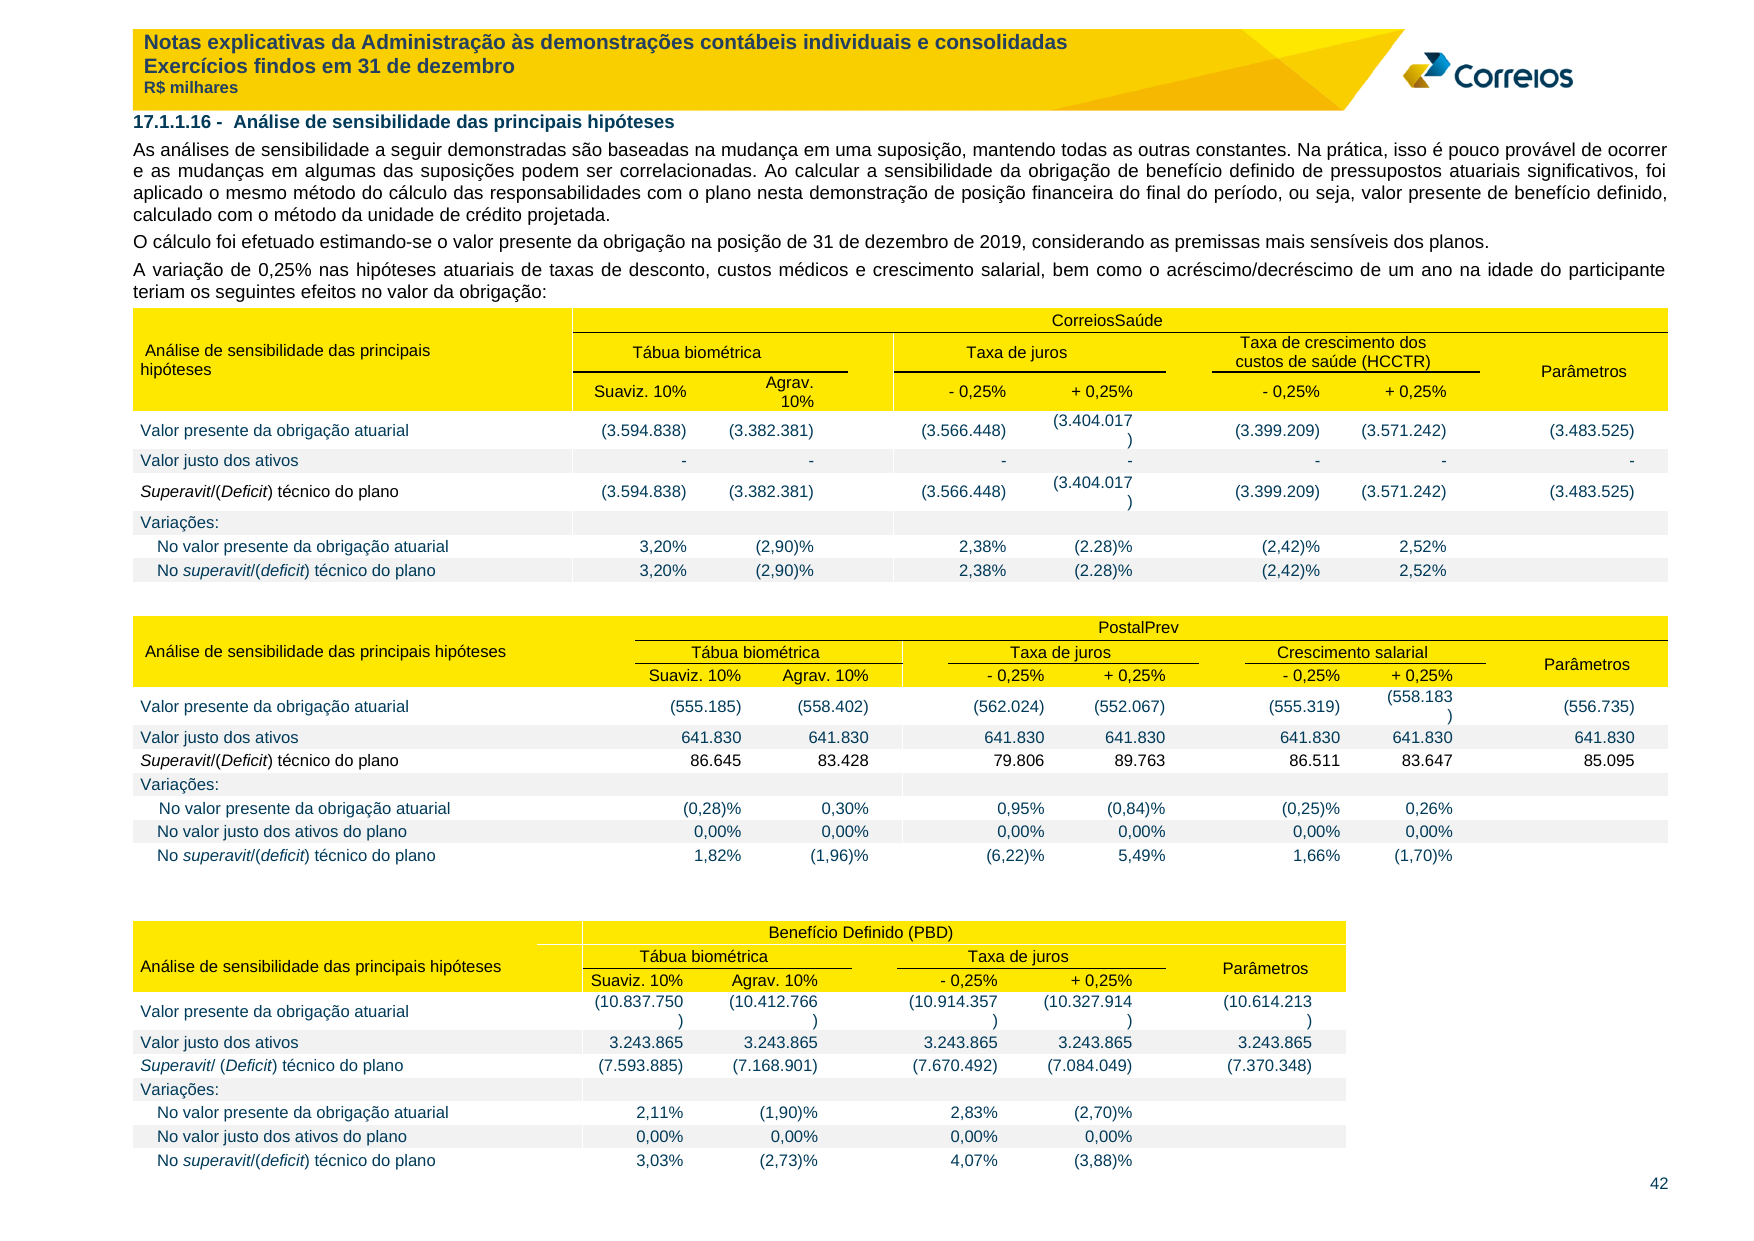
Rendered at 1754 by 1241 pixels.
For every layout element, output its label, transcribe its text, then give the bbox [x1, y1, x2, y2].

picture [624, 995, 632, 1007]
picture [239, 543, 247, 548]
picture [1328, 826, 1336, 837]
table_cell [573, 511, 720, 535]
picture [280, 1109, 288, 1114]
table_cell Variações: [133, 511, 527, 535]
table_cell 0,00% [1245, 820, 1374, 843]
table_header Análise de sensibilidade das principais hipóteses [133, 308, 527, 411]
picture [940, 1036, 945, 1045]
picture [1308, 565, 1317, 576]
picture [1153, 826, 1161, 837]
picture [671, 1131, 679, 1142]
picture [695, 701, 702, 707]
table_cell Superavit/ (Deficit) técnico do plano [133, 1054, 537, 1077]
picture [806, 1155, 816, 1166]
picture [205, 455, 209, 465]
picture [397, 805, 404, 811]
table_cell Valor presente da obrigação atuarial [133, 687, 589, 725]
table_cell 2,11% [583, 1101, 717, 1125]
table_cell [1166, 371, 1212, 411]
table_cell Variações: [133, 1078, 537, 1101]
picture [1030, 825, 1035, 833]
picture [642, 540, 648, 549]
table_cell (3.382.381) [720, 473, 848, 511]
picture [802, 565, 812, 576]
table_cell No valor presente da obrigação atuarial [133, 535, 527, 558]
table_header [589, 616, 635, 640]
table_cell 0,00% [1374, 820, 1486, 843]
picture [800, 540, 805, 548]
table_cell (3.571.242) [1354, 411, 1480, 449]
table_cell [1031, 1078, 1166, 1101]
table_cell [1486, 687, 1532, 725]
picture [758, 424, 766, 436]
table_cell [1199, 796, 1245, 820]
table_header [1211, 921, 1346, 944]
picture [396, 1157, 402, 1169]
table_cell 86.645 [635, 749, 775, 773]
table_cell [848, 411, 893, 449]
table_cell [1212, 511, 1354, 535]
table_cell + 0,25% [1040, 373, 1166, 411]
table_cell (2.28)% [1040, 535, 1166, 558]
table_cell Superavit/(Deficit) técnico do plano [133, 749, 589, 773]
picture [718, 700, 726, 712]
table_header PostalPrev [635, 616, 1668, 640]
picture [1273, 998, 1279, 1007]
picture [241, 805, 249, 810]
table_cell - 0,25% [948, 664, 1078, 687]
table_cell [1480, 535, 1526, 558]
table_cell [1199, 773, 1245, 796]
table_cell - [720, 449, 848, 473]
table_cell 3,20% [573, 535, 720, 558]
table_cell 3.243.865 [1211, 1030, 1346, 1054]
table_cell [1040, 511, 1166, 535]
table_cell [589, 820, 635, 843]
table_cell [1486, 796, 1532, 820]
table_cell [1486, 749, 1532, 773]
picture [192, 543, 199, 549]
table_header [1166, 921, 1211, 944]
table_cell [537, 968, 582, 992]
picture [729, 826, 737, 837]
table_cell [903, 663, 948, 687]
table_cell [1166, 1149, 1211, 1172]
table_cell [1211, 1125, 1346, 1148]
table_cell (3.404.017) [1040, 473, 1166, 511]
picture [783, 424, 789, 433]
picture [965, 1106, 973, 1117]
table_cell [775, 773, 902, 796]
picture [984, 1106, 989, 1114]
table_cell Suaviz. 10% [635, 664, 775, 687]
table_cell (558.183) [1374, 687, 1486, 725]
picture [806, 1107, 816, 1118]
table_cell [589, 687, 635, 725]
table_cell [1166, 558, 1212, 582]
table_cell 0,00% [1078, 820, 1199, 843]
table_cell 641.830 [635, 725, 775, 749]
table_cell Agrav. 10% [717, 969, 852, 992]
picture [984, 1130, 989, 1138]
table_cell (0,28)% [635, 796, 775, 820]
table_cell 3.243.865 [717, 1030, 852, 1054]
table_cell (3.399.209) [1212, 411, 1354, 449]
table_cell [1078, 773, 1199, 796]
table_cell + 0,25% [1031, 969, 1166, 992]
table_header Benefício Definido (PBD) [583, 921, 1166, 944]
table_cell [903, 641, 948, 663]
picture [660, 1059, 668, 1071]
picture [1018, 731, 1024, 738]
table_cell [848, 511, 893, 535]
table_cell Variações: [133, 773, 589, 796]
picture [838, 802, 844, 811]
picture [205, 1037, 209, 1047]
table_cell [1166, 1101, 1211, 1125]
table_cell + 0,25% [1354, 373, 1480, 411]
table_cell [537, 945, 582, 968]
table_cell (3.594.838) [573, 411, 720, 449]
table_cell 641.830 [775, 725, 902, 749]
text O cálculo foi efetuado estimando-se o valor presente da obrigação na posição de 31 de dezembro de 2019, considerando as premissas mais sensíveis dos planos. [133, 231, 1668, 253]
picture [363, 1109, 370, 1115]
table_cell Valor justo dos ativos [133, 725, 589, 749]
picture [1153, 850, 1161, 861]
table_cell 1,66% [1245, 844, 1374, 867]
picture [783, 485, 789, 494]
table_header Análise de sensibilidade das principais hipóteses [133, 921, 537, 992]
picture [654, 424, 662, 436]
picture [1120, 1107, 1128, 1118]
picture [418, 567, 424, 576]
table_cell 2,38% [894, 558, 1040, 582]
picture [1153, 803, 1161, 814]
picture [856, 850, 864, 861]
picture [395, 1109, 402, 1115]
picture [409, 1157, 416, 1163]
table_cell 85.095 [1532, 749, 1668, 773]
picture [673, 564, 678, 572]
table_cell - 0,25% [1245, 664, 1374, 687]
picture [671, 1155, 679, 1166]
table_cell - [1212, 449, 1354, 473]
picture [1584, 733, 1592, 743]
table_cell (7.084.049) [1031, 1054, 1166, 1077]
table_cell [1486, 641, 1532, 663]
table_cell 2,52% [1354, 535, 1480, 558]
table_cell - 0,25% [1212, 373, 1354, 411]
picture [1082, 1106, 1087, 1115]
table_cell [1532, 773, 1668, 796]
table_cell [589, 749, 635, 773]
picture [1127, 802, 1144, 814]
table_cell [852, 1078, 897, 1101]
table_cell [852, 1125, 897, 1148]
table_cell [848, 333, 893, 371]
picture [409, 852, 416, 858]
table_cell [1486, 844, 1532, 867]
table_cell (556.735) [1532, 687, 1668, 725]
table_cell 3.243.865 [897, 1030, 1031, 1054]
table_cell (10.412.766) [717, 992, 852, 1030]
text A variação de 0,25% nas hipóteses atuariais de taxas de desconto, custos médicos e crescimento salarial, bem como o acréscimo/decréscimo de um ano na idade do participante teriam os seguintes efeitos no valor da obrigação: [133, 259, 1668, 302]
table_cell [527, 332, 572, 371]
picture [194, 805, 201, 811]
table_cell 641.830 [948, 725, 1078, 749]
table_cell (2.28)% [1040, 558, 1166, 582]
table_cell Tábua biométrica [635, 641, 902, 663]
table_cell - [1354, 449, 1480, 473]
table_cell (3.483.525) [1526, 411, 1668, 449]
table_cell [1166, 1054, 1211, 1077]
table_cell (7.593.885) [583, 1054, 717, 1077]
table_cell (562.024) [948, 687, 1078, 725]
table_cell [852, 1149, 897, 1172]
table_cell [1199, 641, 1245, 663]
table_cell 86.511 [1245, 749, 1374, 773]
table_cell No superavit/(deficit) técnico do plano [133, 844, 589, 867]
table_cell (2,70)% [1031, 1101, 1166, 1125]
table_cell (10.614.213) [1211, 992, 1346, 1030]
table_cell [1166, 1125, 1211, 1148]
picture [1440, 850, 1448, 861]
table_cell [717, 1078, 852, 1101]
picture [757, 997, 766, 1007]
table_cell [852, 945, 897, 968]
table_cell [1166, 968, 1211, 992]
picture [1602, 701, 1609, 707]
picture [1082, 1154, 1088, 1163]
table_cell Suaviz. 10% [573, 373, 720, 411]
table_cell [527, 535, 572, 558]
picture [1579, 485, 1587, 497]
table_cell (558.402) [775, 687, 902, 725]
table_cell 5,49% [1078, 844, 1199, 867]
picture [1105, 1036, 1113, 1046]
table_cell (3.483.525) [1526, 473, 1668, 511]
table_cell (2,42)% [1212, 535, 1354, 558]
picture [1030, 802, 1035, 810]
picture [1306, 540, 1311, 548]
picture [1096, 540, 1101, 549]
table_cell Taxa de juros [897, 945, 1166, 968]
table_cell 4,07% [897, 1149, 1031, 1172]
subtitle Análise de sensibilidade das principais hipóteses [133, 111, 1668, 132]
table_cell - [1040, 449, 1166, 473]
table_cell 0,26% [1374, 796, 1486, 820]
table_cell [852, 968, 897, 992]
table_cell Taxa de juros [948, 641, 1199, 663]
picture [656, 540, 661, 549]
picture [855, 825, 860, 833]
table_cell (3.382.381) [720, 411, 848, 449]
table_cell [1166, 1030, 1211, 1054]
table_cell 641.830 [1245, 725, 1374, 749]
picture [1008, 849, 1013, 858]
table_cell [848, 535, 893, 558]
picture [967, 1062, 973, 1071]
table_cell [894, 511, 1040, 535]
picture [192, 1109, 199, 1115]
picture [1094, 1154, 1102, 1165]
picture [771, 1059, 779, 1070]
picture [1308, 541, 1319, 552]
picture [857, 803, 867, 814]
table_cell [1480, 473, 1526, 511]
table_cell Parâmetros [1532, 641, 1668, 687]
table_cell (6,22)% [948, 844, 1078, 867]
table_cell [1166, 992, 1211, 1030]
picture [802, 541, 812, 552]
picture [1096, 564, 1101, 573]
picture [656, 1036, 664, 1046]
table_cell 0,00% [635, 820, 775, 843]
table_cell Valor presente da obrigação atuarial [133, 411, 527, 449]
picture [1568, 487, 1577, 497]
table_cell No valor presente da obrigação atuarial [133, 796, 589, 820]
table_cell [589, 725, 635, 749]
table_cell Crescimento salarial [1245, 641, 1486, 663]
table_cell [1480, 371, 1526, 411]
table_cell + 0,25% [1078, 664, 1199, 687]
picture [1151, 849, 1156, 857]
picture [1432, 540, 1437, 548]
table_header CorreiosSaúde [573, 308, 1668, 332]
table_cell - [573, 449, 720, 473]
table_cell [1486, 663, 1532, 687]
table_cell 0,00% [1031, 1125, 1166, 1148]
picture [929, 424, 935, 433]
table_cell [1211, 1101, 1346, 1125]
table_cell [1166, 411, 1212, 449]
picture [929, 485, 935, 494]
table_cell [589, 844, 635, 867]
picture [1120, 1155, 1128, 1166]
picture [397, 427, 404, 433]
table_cell Valor justo dos ativos [133, 1030, 537, 1054]
picture [1023, 700, 1028, 709]
table_cell 3,20% [573, 558, 720, 582]
picture [1422, 802, 1427, 811]
picture [758, 485, 766, 497]
table_cell [1532, 820, 1668, 843]
table_cell Valor justo dos ativos [133, 449, 527, 473]
table_cell 2,38% [894, 535, 1040, 558]
table_cell 89.763 [1078, 749, 1199, 773]
table_cell 3.243.865 [1031, 1030, 1166, 1054]
table_cell (555.319) [1245, 687, 1374, 725]
table_cell (555.185) [635, 687, 775, 725]
table_cell [1166, 945, 1211, 968]
table_cell [1199, 725, 1245, 749]
table_cell [1166, 333, 1212, 371]
table_cell No valor justo dos ativos do plano [133, 820, 589, 843]
picture [1061, 476, 1067, 485]
table_cell [1166, 1078, 1211, 1101]
picture [1061, 414, 1067, 423]
picture [1293, 540, 1298, 549]
picture [994, 541, 1002, 552]
picture [1118, 564, 1123, 572]
picture [953, 1106, 958, 1115]
table_cell 0,00% [948, 820, 1078, 843]
table_cell [635, 773, 775, 796]
table_cell [527, 511, 572, 535]
table_cell [1166, 473, 1212, 511]
table_cell Valor presente da obrigação atuarial [133, 992, 537, 1030]
table_cell [537, 1149, 582, 1172]
picture [1568, 426, 1577, 436]
table_cell [589, 773, 635, 796]
picture [675, 541, 685, 552]
picture [1446, 690, 1452, 699]
picture [1293, 564, 1298, 573]
table_cell [903, 820, 948, 843]
picture [992, 424, 1000, 435]
table_cell [1199, 663, 1245, 687]
picture [656, 564, 661, 573]
picture [800, 564, 805, 572]
picture [971, 1036, 977, 1043]
picture [820, 734, 826, 743]
picture [1298, 1059, 1306, 1071]
picture [1439, 802, 1444, 810]
table_cell [948, 773, 1078, 796]
picture [1120, 565, 1128, 576]
picture [420, 805, 427, 811]
picture [1434, 565, 1442, 576]
table_cell (552.067) [1078, 687, 1199, 725]
table_cell 0,95% [948, 796, 1078, 820]
table_cell (1,70)% [1374, 844, 1486, 867]
table_cell (0,84)% [1078, 796, 1199, 820]
table_header Análise de sensibilidade das principais hipóteses [133, 616, 589, 687]
table_cell 79.806 [948, 749, 1078, 773]
picture [1124, 1037, 1131, 1043]
picture [675, 565, 685, 576]
table_cell 83.647 [1374, 749, 1486, 773]
picture [418, 1157, 424, 1166]
table_cell 83.428 [775, 749, 902, 773]
picture [1438, 849, 1443, 857]
table_cell (10.837.750) [583, 992, 717, 1030]
picture [1032, 826, 1040, 837]
picture [804, 1154, 809, 1162]
table_cell 0,00% [775, 820, 902, 843]
picture [1285, 1036, 1293, 1045]
picture [673, 540, 678, 548]
table_cell 2,52% [1354, 558, 1480, 582]
picture [942, 1060, 949, 1066]
picture [347, 805, 353, 817]
table_cell [537, 992, 582, 1030]
table_cell 641.830 [1078, 725, 1199, 749]
table_cell (7.168.901) [717, 1054, 852, 1077]
table_cell [1245, 773, 1374, 796]
picture [373, 849, 379, 861]
picture [671, 1107, 679, 1118]
table_cell [1211, 1078, 1346, 1101]
picture [855, 802, 860, 810]
picture [418, 852, 424, 861]
table_cell [537, 1078, 582, 1101]
table_cell 0,00% [583, 1125, 717, 1148]
table_cell [527, 473, 572, 511]
picture [804, 1106, 809, 1114]
picture [1313, 731, 1321, 740]
table_cell [903, 844, 948, 867]
picture [1439, 825, 1444, 833]
picture [769, 424, 774, 433]
picture [984, 1154, 989, 1162]
picture [396, 567, 402, 579]
table_cell Superavit/(Deficit) técnico do plano [133, 473, 527, 511]
table_cell [848, 473, 893, 511]
picture [132, 29, 1592, 111]
table_cell [537, 1030, 582, 1054]
picture [714, 731, 722, 741]
picture [1328, 803, 1339, 814]
picture [1030, 849, 1035, 857]
picture [397, 1008, 404, 1014]
picture [1441, 803, 1451, 814]
table_cell 2,83% [897, 1101, 1031, 1125]
table_cell [1211, 1149, 1346, 1172]
table_cell [583, 1078, 717, 1101]
table_cell (7.370.348) [1211, 1054, 1346, 1077]
table_cell (10.914.357) [897, 992, 1031, 1030]
table_cell (2,42)% [1212, 558, 1354, 582]
table_cell (3,88)% [1031, 1149, 1166, 1172]
table_cell Taxa de crescimento dos custos de saúde (HCCTR) [1212, 333, 1480, 371]
picture [396, 852, 402, 864]
table_cell No valor justo dos ativos do plano [133, 1125, 537, 1148]
table_cell [1374, 773, 1486, 796]
picture [1138, 731, 1146, 741]
table_cell [903, 749, 948, 773]
table_cell (3.566.448) [894, 473, 1040, 511]
table_cell 0,00% [897, 1125, 1031, 1148]
picture [992, 485, 1000, 496]
picture [1613, 485, 1618, 494]
table_cell (3.594.838) [573, 473, 720, 511]
table_cell (3.571.242) [1354, 473, 1480, 511]
table_cell [1486, 820, 1532, 843]
table_cell [852, 992, 897, 1030]
table_cell [1199, 844, 1245, 867]
table_cell [852, 1101, 897, 1125]
table_cell [589, 796, 635, 820]
table_cell [1526, 558, 1668, 582]
table_cell [848, 449, 893, 473]
picture [857, 826, 867, 837]
table_cell [848, 558, 893, 582]
picture [654, 485, 662, 497]
text As análises de sensibilidade a seguir demonstradas são baseadas na mudança em uma suposição, mantendo todas as outras constantes. Na prática, isso é pouco provável de ocorrer e as mudanças em algumas das suposições podem ser correlacionadas. Ao calcular a sensibilidade da obrigação de benefício definido de pressupostos atuariais significativos, foi aplicado o mesmo método do cálculo das responsabilidades com o plano nesta demonstração de posição financeira do final do período, ou seja, valor presente de benefício definido, calculado com o método da unidade de crédito projetada. [133, 139, 1668, 225]
table_cell [1199, 820, 1245, 843]
table_header [527, 308, 572, 332]
table_cell Parâmetros [1211, 945, 1346, 992]
table_cell [1166, 535, 1212, 558]
picture [806, 1131, 815, 1142]
picture [994, 565, 1002, 576]
table_cell No superavit/(deficit) técnico do plano [133, 1149, 537, 1172]
table_cell (7.670.492) [897, 1054, 1031, 1077]
table_cell [903, 796, 948, 820]
table_cell [1480, 558, 1526, 582]
picture [1118, 540, 1123, 548]
table_cell [903, 725, 948, 749]
table_cell - 0,25% [897, 969, 1031, 992]
picture [397, 703, 404, 709]
picture [280, 543, 288, 548]
picture [769, 485, 774, 494]
table_cell [903, 687, 948, 725]
table_cell [903, 773, 948, 796]
picture [373, 1154, 379, 1166]
picture [983, 564, 991, 573]
table_cell (1,90)% [717, 1101, 852, 1125]
table_cell Parâmetros [1526, 333, 1668, 411]
picture [729, 803, 737, 814]
table_cell [1480, 449, 1526, 473]
picture [1434, 541, 1442, 552]
picture [996, 734, 1002, 743]
picture [822, 700, 830, 712]
table_cell (10.327.914) [1031, 992, 1166, 1030]
table_cell [1526, 535, 1668, 558]
table_cell [1166, 511, 1212, 535]
picture [729, 850, 737, 861]
table_cell [1526, 511, 1668, 535]
table_cell - [1526, 449, 1668, 473]
table_cell No valor presente da obrigação atuarial [133, 1101, 537, 1125]
picture [1441, 826, 1451, 837]
table_cell Suaviz. 10% [583, 969, 717, 992]
table_cell (0,25)% [1245, 796, 1374, 820]
table_cell [1166, 449, 1212, 473]
picture [953, 1157, 959, 1166]
table_cell Tábua biométrica [583, 945, 852, 968]
table_cell [1532, 844, 1668, 867]
table_cell 3,03% [583, 1149, 717, 1172]
table_cell [1486, 773, 1532, 796]
picture [1579, 424, 1587, 436]
picture [268, 805, 274, 814]
table_cell [1480, 333, 1526, 371]
picture [1432, 564, 1437, 572]
picture [332, 1008, 339, 1014]
picture [986, 1131, 996, 1142]
picture [986, 1155, 996, 1166]
table_cell (2,73)% [717, 1149, 852, 1172]
picture [395, 543, 402, 549]
picture [239, 1109, 247, 1114]
picture [1032, 803, 1040, 814]
table_cell [1354, 511, 1480, 535]
picture [1328, 850, 1336, 861]
table_cell [537, 1101, 582, 1125]
picture [1151, 825, 1156, 833]
table_cell [1480, 411, 1526, 449]
table_cell (3.399.209) [1212, 473, 1354, 511]
table_cell [527, 411, 572, 449]
table_cell [527, 371, 572, 411]
table_cell [852, 1030, 897, 1054]
table_cell [1480, 511, 1526, 535]
picture [205, 732, 209, 742]
table_cell 641.830 [1532, 725, 1668, 749]
picture [946, 1038, 955, 1048]
picture [373, 564, 379, 576]
table_cell [1532, 796, 1668, 820]
table_cell (2,90)% [720, 558, 848, 582]
picture [1120, 1131, 1128, 1142]
table_cell [848, 371, 893, 411]
table_cell 1,82% [635, 844, 775, 867]
picture [1426, 731, 1432, 738]
table_cell Tábua biométrica [573, 333, 848, 371]
picture [363, 543, 370, 549]
table_cell (3.566.448) [894, 411, 1040, 449]
table_cell (2,90)% [720, 535, 848, 558]
picture [1326, 802, 1331, 810]
table_cell [897, 1078, 1031, 1101]
picture [332, 427, 339, 433]
table_cell [1199, 749, 1245, 773]
table_cell [527, 449, 572, 473]
table_cell (1,96)% [775, 844, 902, 867]
picture [332, 703, 339, 709]
table_cell [589, 663, 635, 687]
picture [1032, 850, 1040, 861]
table_cell Agrav. 10% [720, 373, 848, 411]
table_cell [720, 511, 848, 535]
table_cell [589, 640, 635, 663]
picture [854, 849, 859, 857]
table_cell Agrav. 10% [775, 664, 902, 687]
picture [1120, 541, 1128, 552]
table_cell No superavit/(deficit) técnico do plano [133, 558, 527, 582]
table_cell [537, 1054, 582, 1077]
picture [1613, 424, 1618, 433]
table_cell [537, 1125, 582, 1148]
table_cell + 0,25% [1374, 664, 1486, 687]
table_cell [852, 1054, 897, 1077]
table_cell [1199, 687, 1245, 725]
picture [1404, 734, 1410, 743]
picture [976, 1106, 982, 1115]
picture [675, 1037, 682, 1043]
table_cell 0,00% [717, 1125, 852, 1148]
table_cell 0,30% [775, 796, 902, 820]
picture [986, 1107, 996, 1118]
table_cell [1486, 725, 1532, 749]
picture [1029, 702, 1038, 712]
picture [983, 540, 991, 552]
table_cell - [894, 449, 1040, 473]
table_cell - 0,25% [894, 373, 1040, 411]
table_header [537, 921, 582, 944]
picture [1435, 690, 1443, 702]
table_cell [527, 558, 572, 582]
table_cell 641.830 [1374, 725, 1486, 749]
table_cell 3.243.865 [583, 1030, 717, 1054]
table_cell Taxa de juros [894, 333, 1166, 371]
table_cell (3.404.017) [1040, 411, 1166, 449]
